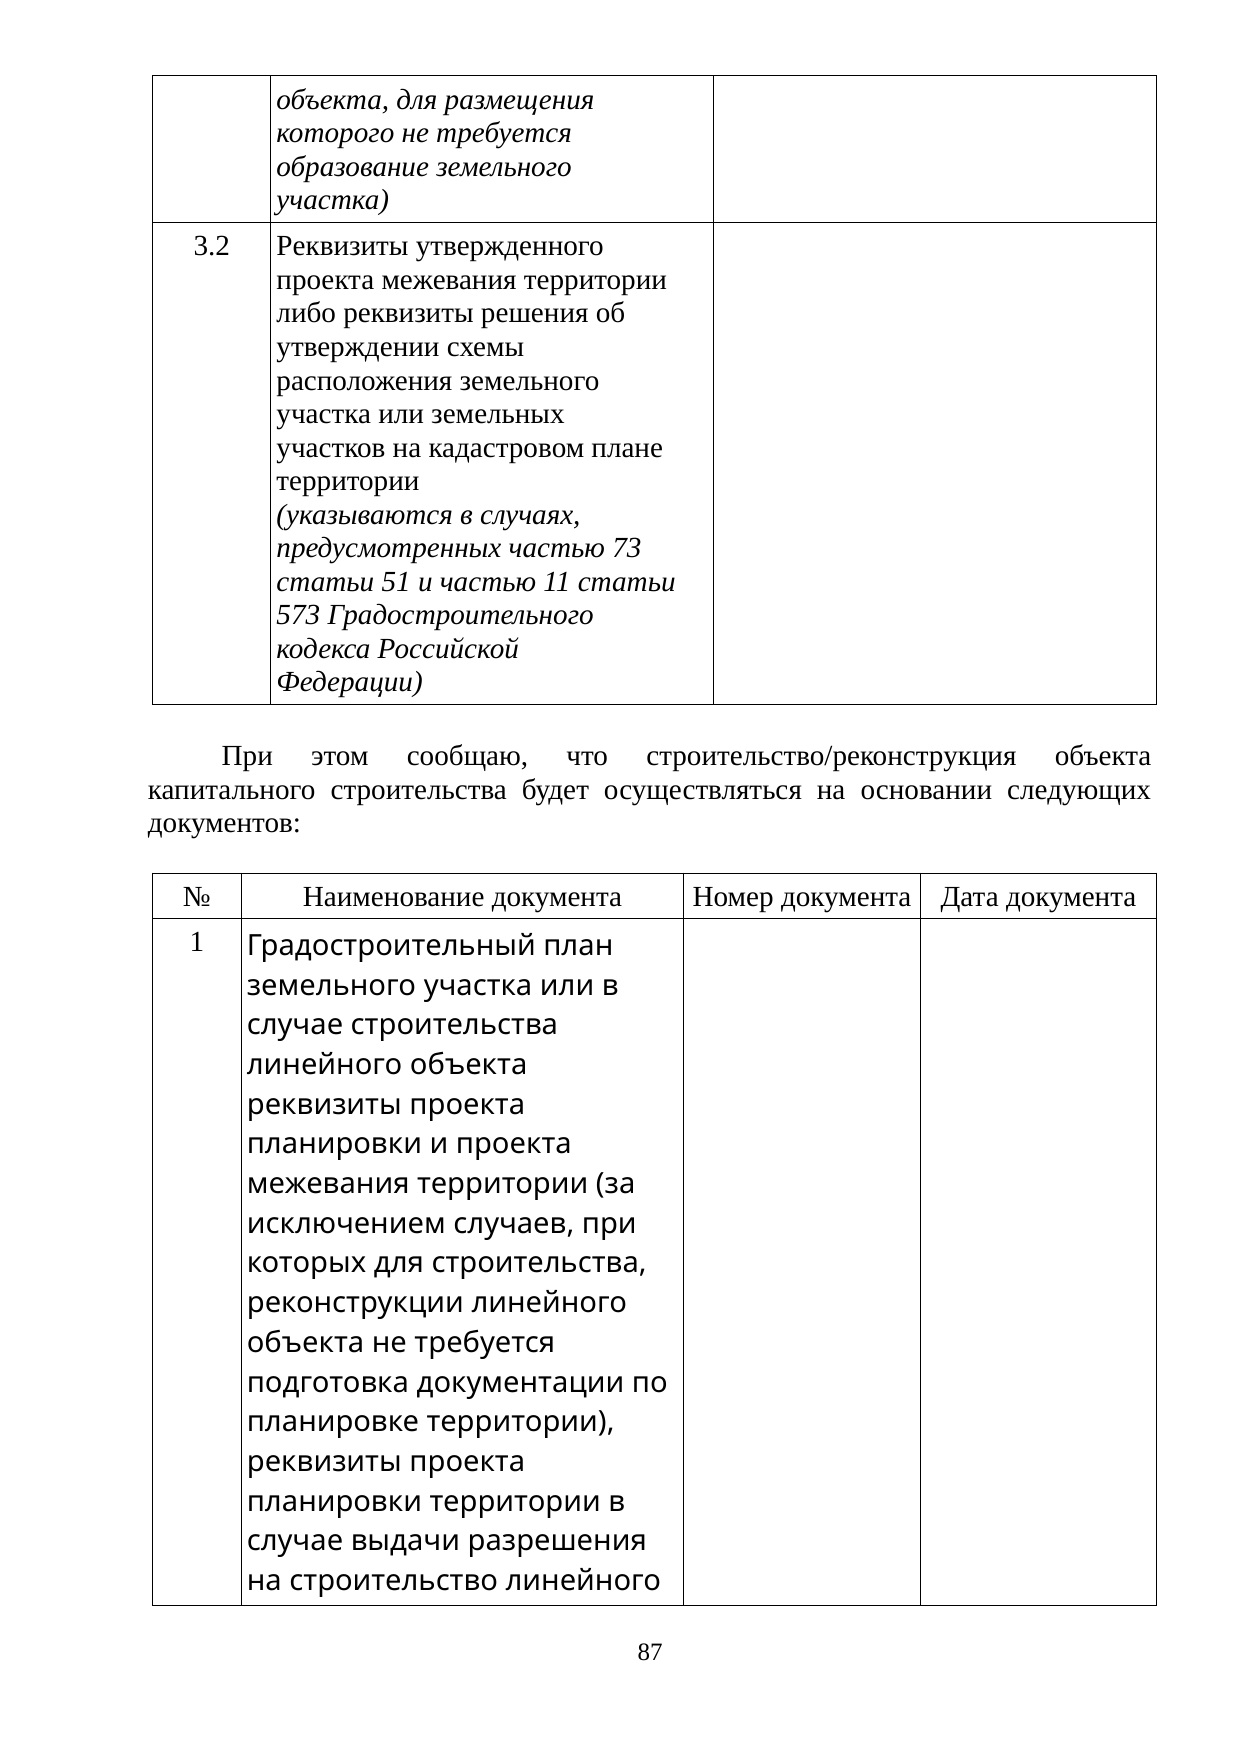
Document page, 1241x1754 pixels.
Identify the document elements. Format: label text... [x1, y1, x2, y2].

table_header № [153, 874, 241, 918]
table_cell [921, 919, 1156, 1605]
table_header Наименование документа [242, 874, 683, 918]
table_cell [684, 919, 920, 1605]
table_cell 3.2 [153, 223, 270, 704]
table_cell Реквизиты утвержденного проекта межевания территории либо реквизиты решения об утверждении схемы расположения земельного участка или земельных участков на кадастровом плане территории (указываются в случаях, предусмотренных частью 73 статьи 51 и частью 11 статьи 573 Градостроительного кодекса Российской Федерации) [271, 223, 713, 704]
table_cell [714, 223, 1156, 704]
table_header объекта, для размещения которого не требуется образование земельного участка) [271, 76, 713, 222]
table_header [153, 76, 270, 222]
table_cell 1 [153, 919, 241, 1605]
table_header [714, 76, 1156, 222]
text При этом сообщаю, что строительство/реконструкция объекта капитального строительства будет осуществляться на основании следующих документов: [148, 738, 1152, 839]
table_header Дата документа [921, 874, 1156, 918]
table_header Номер документа [684, 874, 920, 918]
table_cell Градостроительный план земельного участка или в случае строительства линейного объекта реквизиты проекта планировки и проекта межевания территории (за исключением случаев, при которых для строительства, реконструкции линейного объекта не требуется подготовка документации по планировке территории), реквизиты проекта планировки территории в случае выдачи разрешения на строительство линейного [242, 919, 683, 1605]
